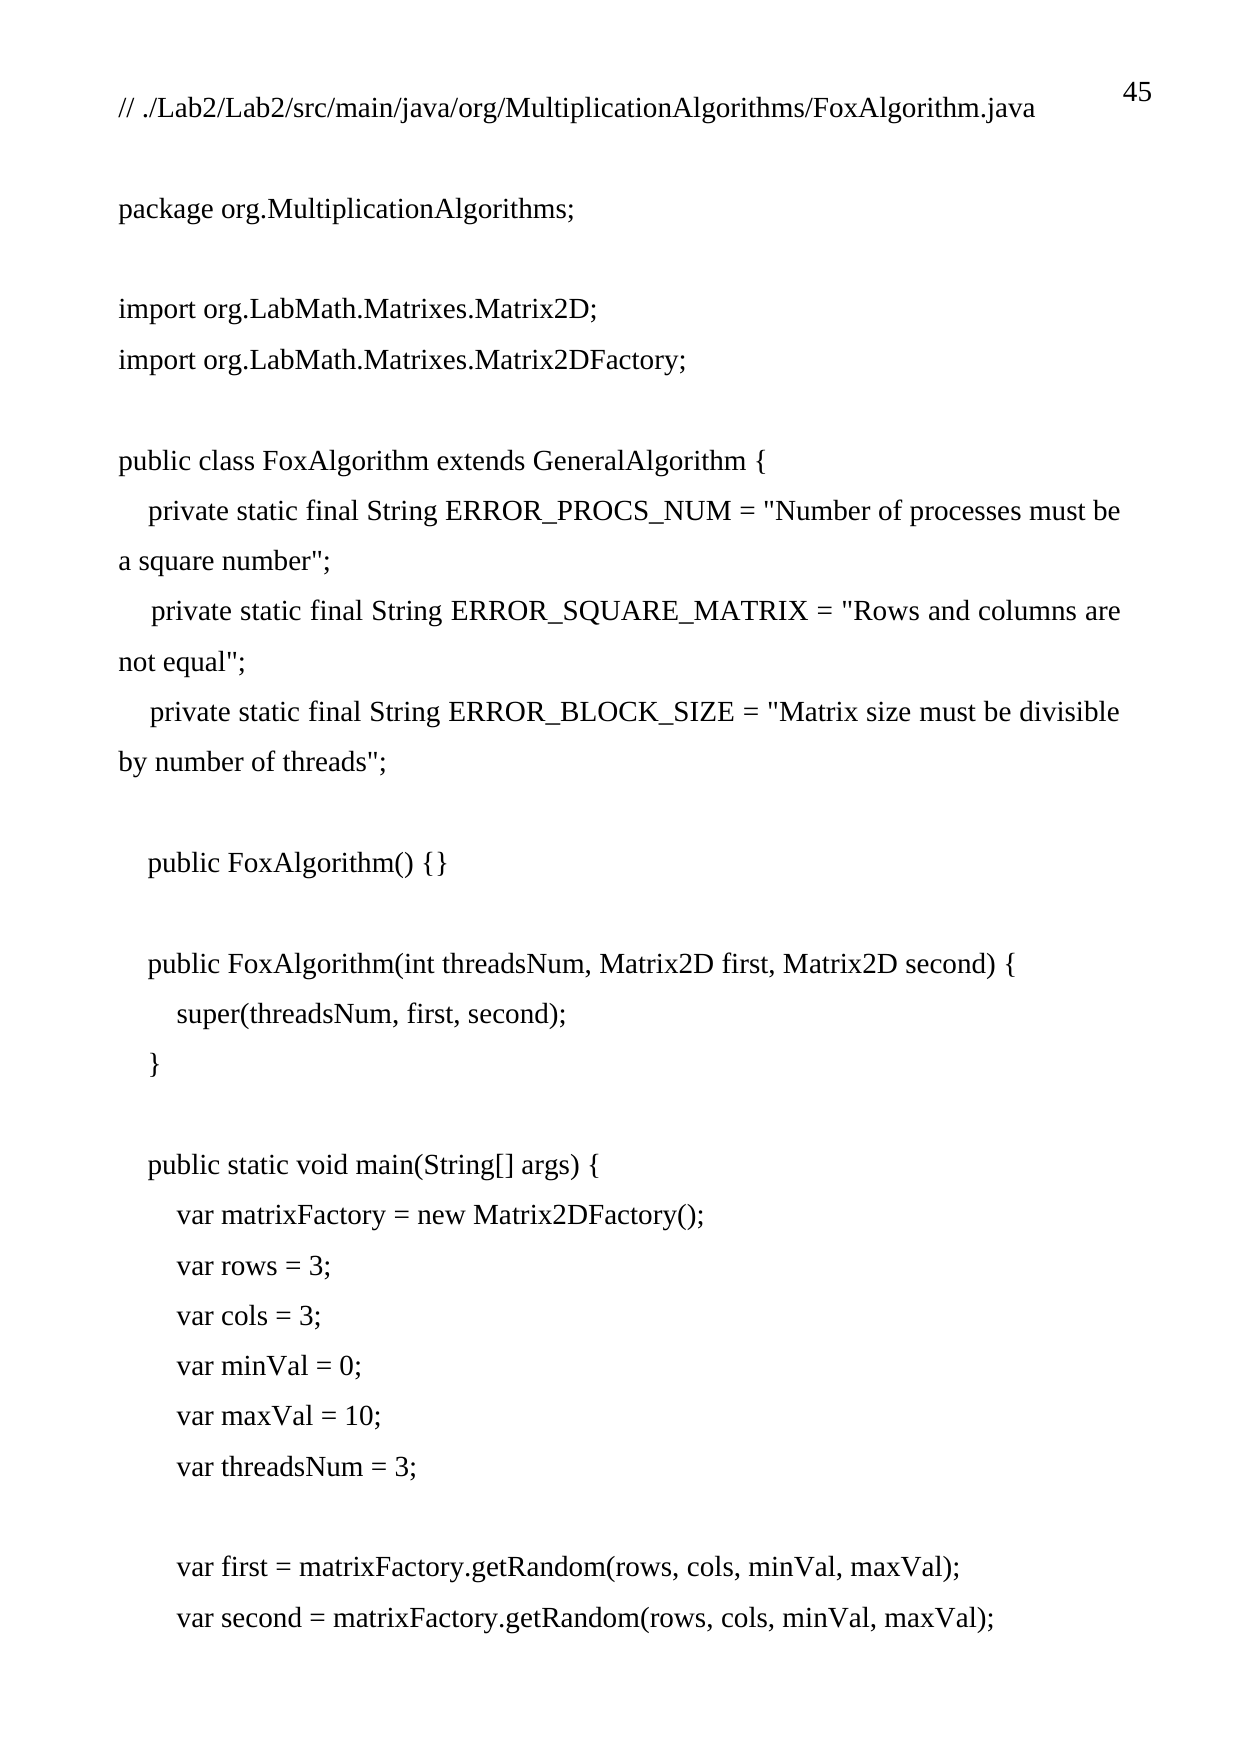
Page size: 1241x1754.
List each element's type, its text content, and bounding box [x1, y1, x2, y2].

text var cols = 3; [118, 1298, 1122, 1331]
text import org.LabMath.Matrixes.Matrix2D; [118, 292, 1122, 325]
text public FoxAlgorithm() {} [118, 845, 1122, 879]
text private static final String ERROR_BLOCK_SIZE = "Matrix size must be divisible by number of threads"; [118, 694, 1122, 778]
text var rows = 3; [118, 1248, 1122, 1281]
text var minVal = 0; [118, 1348, 1122, 1382]
text private static final String ERROR_PROCS_NUM = "Number of processes must be a square number"; [118, 493, 1122, 577]
text public static void main(String[] args) { [118, 1147, 1122, 1181]
text import org.LabMath.Matrixes.Matrix2DFactory; [118, 342, 1122, 376]
text var matrixFactory = new Matrix2DFactory(); [118, 1197, 1122, 1231]
text var threadsNum = 3; [118, 1449, 1122, 1482]
text var second = matrixFactory.getRandom(rows, cols, minVal, maxVal); [118, 1600, 1122, 1633]
text var maxVal = 10; [118, 1398, 1122, 1432]
text } [118, 1046, 1122, 1080]
text public class FoxAlgorithm extends GeneralAlgorithm { [118, 443, 1122, 476]
text super(threadsNum, first, second); [118, 996, 1122, 1029]
text var first = matrixFactory.getRandom(rows, cols, minVal, maxVal); [118, 1549, 1122, 1583]
text // ./Lab2/Lab2/src/main/java/org/MultiplicationAlgorithms/FoxAlgorithm.java [118, 90, 1122, 124]
text public FoxAlgorithm(int threadsNum, Matrix2D first, Matrix2D second) { [118, 946, 1122, 979]
text private static final String ERROR_SQUARE_MATRIX = "Rows and columns are not equal"; [118, 593, 1122, 677]
text package org.MultiplicationAlgorithms; [118, 191, 1122, 224]
